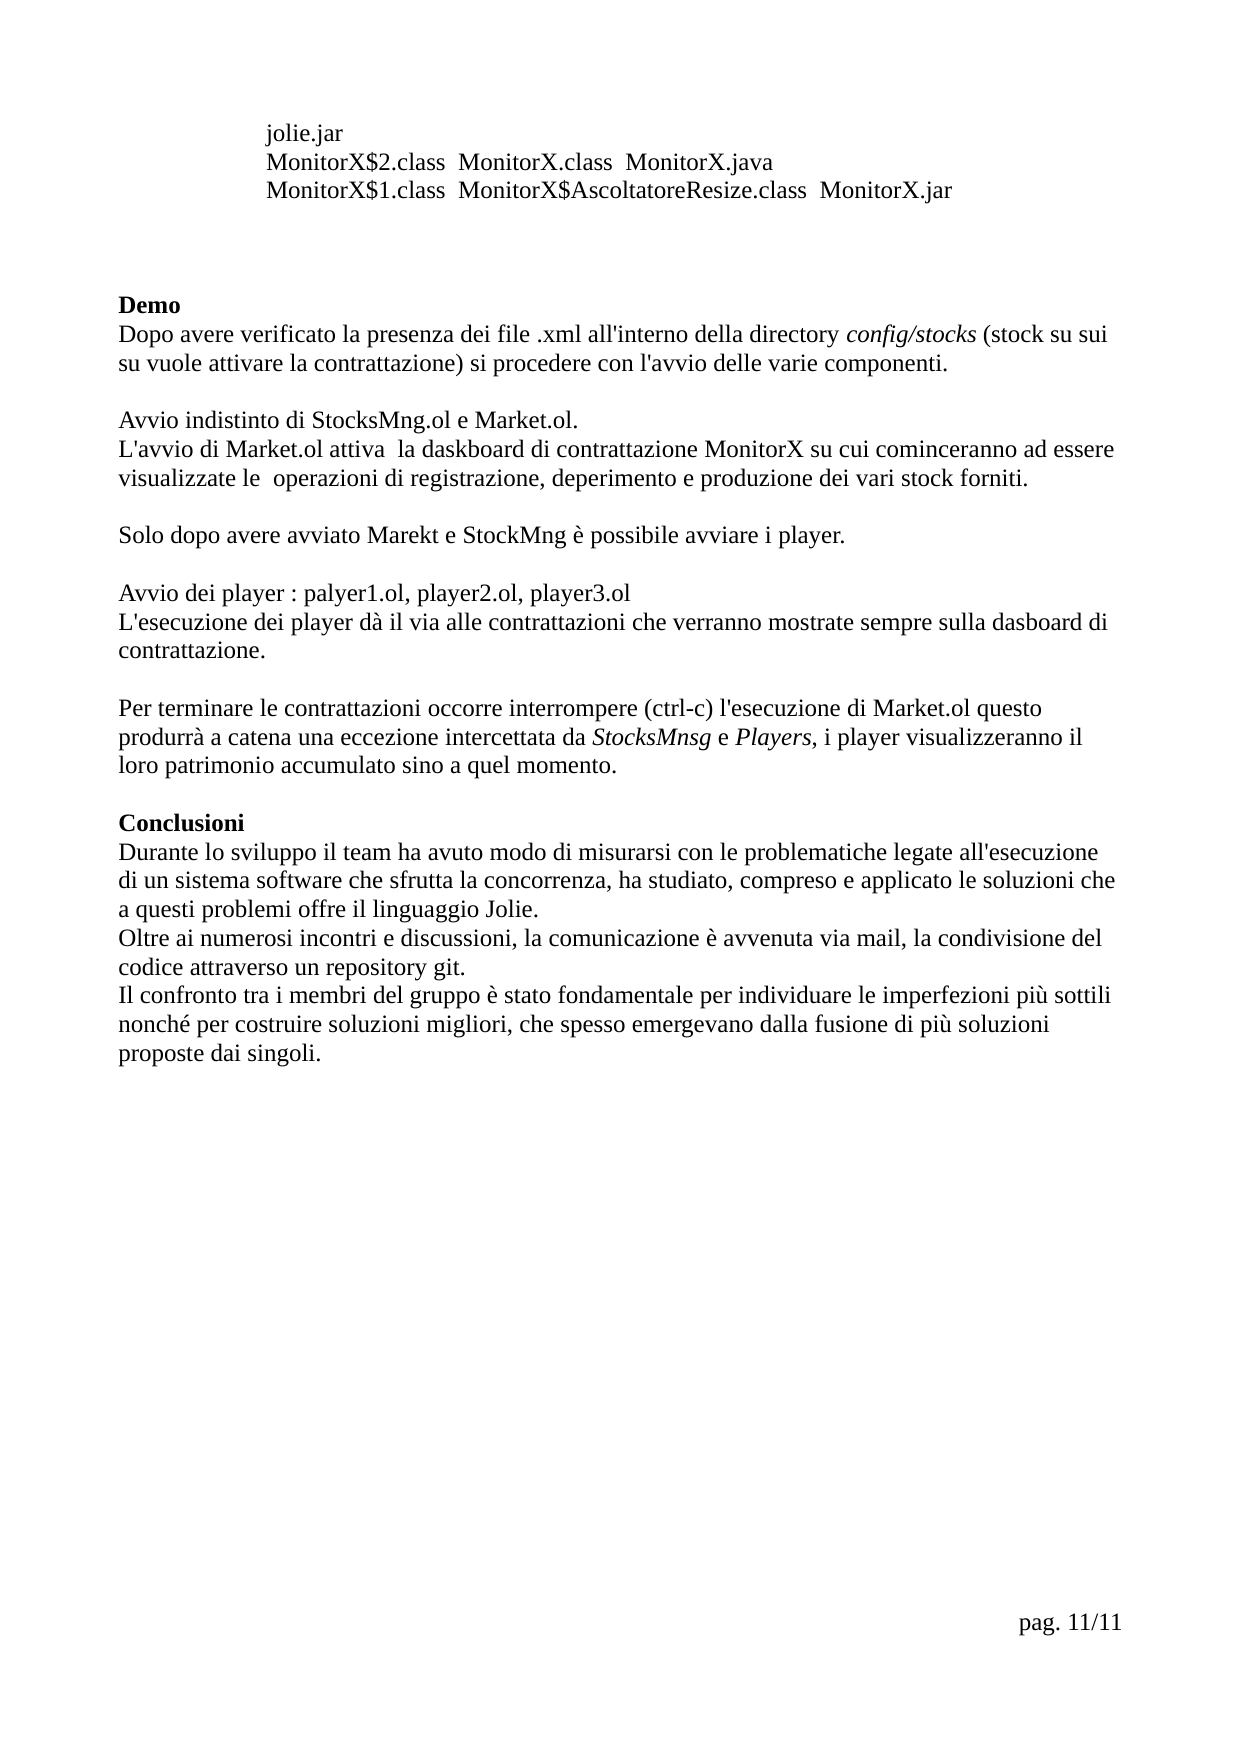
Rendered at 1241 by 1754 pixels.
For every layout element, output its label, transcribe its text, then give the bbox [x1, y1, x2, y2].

text Per terminare le contrattazioni occorre interrompere (ctrl-c) l'esecuzione di Market.ol questo produrrà a catena una eccezione intercettata da StocksMnsg e Players, i player visualizzeranno il loro patrimonio accumulato sino a quel momento. [118, 693, 1122, 779]
text MonitorX$1.class MonitorX$AscoltatoreResize.class MonitorX.jar [118, 176, 1122, 204]
text Durante lo sviluppo il team ha avuto modo di misurarsi con le problematiche legate all'esecuzione di un sistema software che sfrutta la concorrenza, ha studiato, compreso e applicato le soluzioni che a questi problemi offre il linguaggio Jolie. [118, 837, 1122, 923]
text Avvio dei player : palyer1.ol, player2.ol, player3.ol [118, 578, 1122, 607]
text jolie.jar [118, 118, 1122, 147]
text Demo [118, 291, 1122, 319]
text Conclusioni [118, 808, 1122, 837]
text Oltre ai numerosi incontri e discussioni, la comunicazione è avvenuta via mail, la condivisione del codice attraverso un repository git. [118, 923, 1122, 981]
text Il confronto tra i membri del gruppo è stato fondamentale per individuare le imperfezioni più sottili nonché per costruire soluzioni migliori, che spesso emergevano dalla fusione di più soluzioni proposte dai singoli. [118, 981, 1122, 1067]
text L'esecuzione dei player dà il via alle contrattazioni che verranno mostrate sempre sulla dasboard di contrattazione. [118, 607, 1122, 664]
text L'avvio di Market.ol attiva la daskboard di contrattazione MonitorX su cui cominceranno ad essere visualizzate le operazioni di registrazione, deperimento e produzione dei vari stock forniti. [118, 434, 1122, 492]
text Avvio indistinto di StocksMng.ol e Market.ol. [118, 406, 1122, 434]
text Solo dopo avere avviato Marekt e StockMng è possibile avviare i player. [118, 521, 1122, 549]
text MonitorX$2.class MonitorX.class MonitorX.java [118, 147, 1122, 176]
text Dopo avere verificato la presenza dei file .xml all'interno della directory config/stocks (stock su sui su vuole attivare la contrattazione) si procedere con l'avvio delle varie componenti. [118, 319, 1122, 377]
